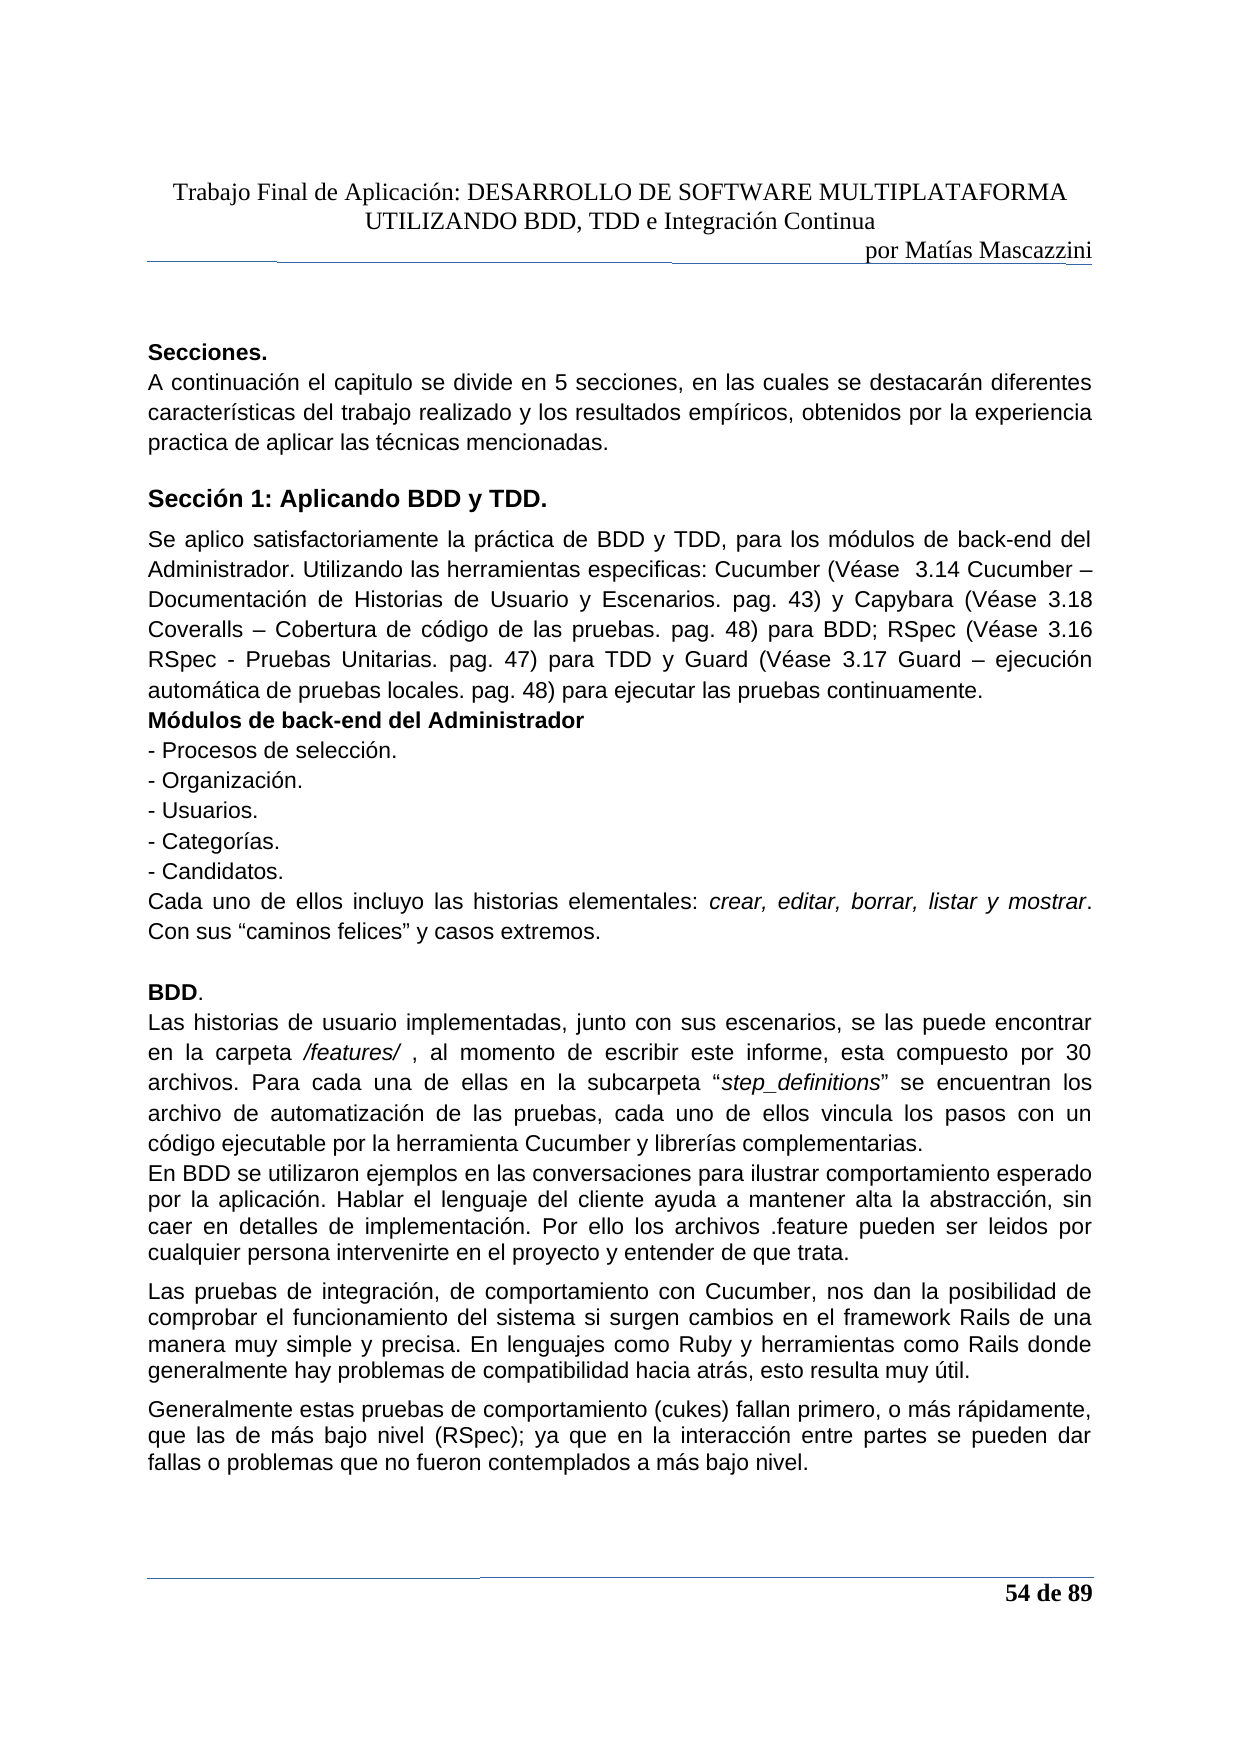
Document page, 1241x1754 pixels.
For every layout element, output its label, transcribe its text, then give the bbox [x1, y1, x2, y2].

text BDD. [148, 979, 1093, 1005]
text En BDD se utilizaron ejemplos en las conversaciones para ilustrar comportamiento esperado por la aplicación. Hablar el lenguaje del cliente ayuda a mantener alta la abstracción, sin caer en detalles de implementación. Por ello los archivos .feature pueden ser leidos por cualquier persona intervenirte en el proyecto y entender de que trata. [148, 1160, 1093, 1265]
text Módulos de back-end del Administrador [148, 707, 1093, 733]
subtitle Sección 1: Aplicando BDD y TDD. [148, 484, 1093, 513]
text Cada uno de ellos incluyo las historias elementales: crear, editar, borrar, listar y mostrar. Con sus “caminos felices” y casos extremos. [148, 888, 1093, 945]
text Generalmente estas pruebas de comportamiento (cukes) fallan primero, o más rápidamente, que las de más bajo nivel (RSpec); ya que en la interacción entre partes se pueden dar fallas o problemas que no fueron contemplados a más bajo nivel. [148, 1396, 1093, 1475]
text - Candidatos. [148, 858, 1093, 884]
text Las historias de usuario implementadas, junto con sus escenarios, se las puede encontrar en la carpeta /features/ , al momento de escribir este informe, esta compuesto por 30 archivos. Para cada una de ellas en la subcarpeta “step_definitions” se encuentran los archivo de automatización de las pruebas, cada uno de ellos vincula los pasos con un código ejecutable por la herramienta Cucumber y librerías complementarias. [148, 1009, 1093, 1156]
text - Organización. [148, 767, 1093, 794]
text Las pruebas de integración, de comportamiento con Cucumber, nos dan la posibilidad de comprobar el funcionamiento del sistema si surgen cambios en el framework Rails de una manera muy simple y precisa. En lenguajes como Ruby y herramientas como Rails donde generalmente hay problemas de compatibilidad hacia atrás, esto resulta muy útil. [148, 1278, 1093, 1383]
text Secciones. [148, 338, 1093, 365]
text - Usuarios. [148, 797, 1093, 824]
text - Procesos de selección. [148, 737, 1093, 763]
text A continuación el capitulo se divide en 5 secciones, en las cuales se destacarán diferentes características del trabajo realizado y los resultados empíricos, obtenidos por la experiencia practica de aplicar las técnicas mencionadas. [148, 369, 1093, 456]
text Se aplico satisfactoriamente la práctica de BDD y TDD, para los módulos de back-end del Administrador. Utilizando las herramientas especificas: Cucumber (Véase 3.14 Cucumber – Documentación de Historias de Usuario y Escenarios. pag. 42) y Capybara (Véase 3.18 Coveralls – Cobertura de código de las pruebas. pag. 48) para BDD; RSpec (Véase 3.16 RSpec - Pruebas Unitarias. pag. 46) para TDD y Guard (Véase 3.17 Guard – ejecución automática de pruebas locales. pag. 47) para ejecutar las pruebas continuamente. [148, 526, 1093, 703]
text - Categorías. [148, 828, 1093, 854]
